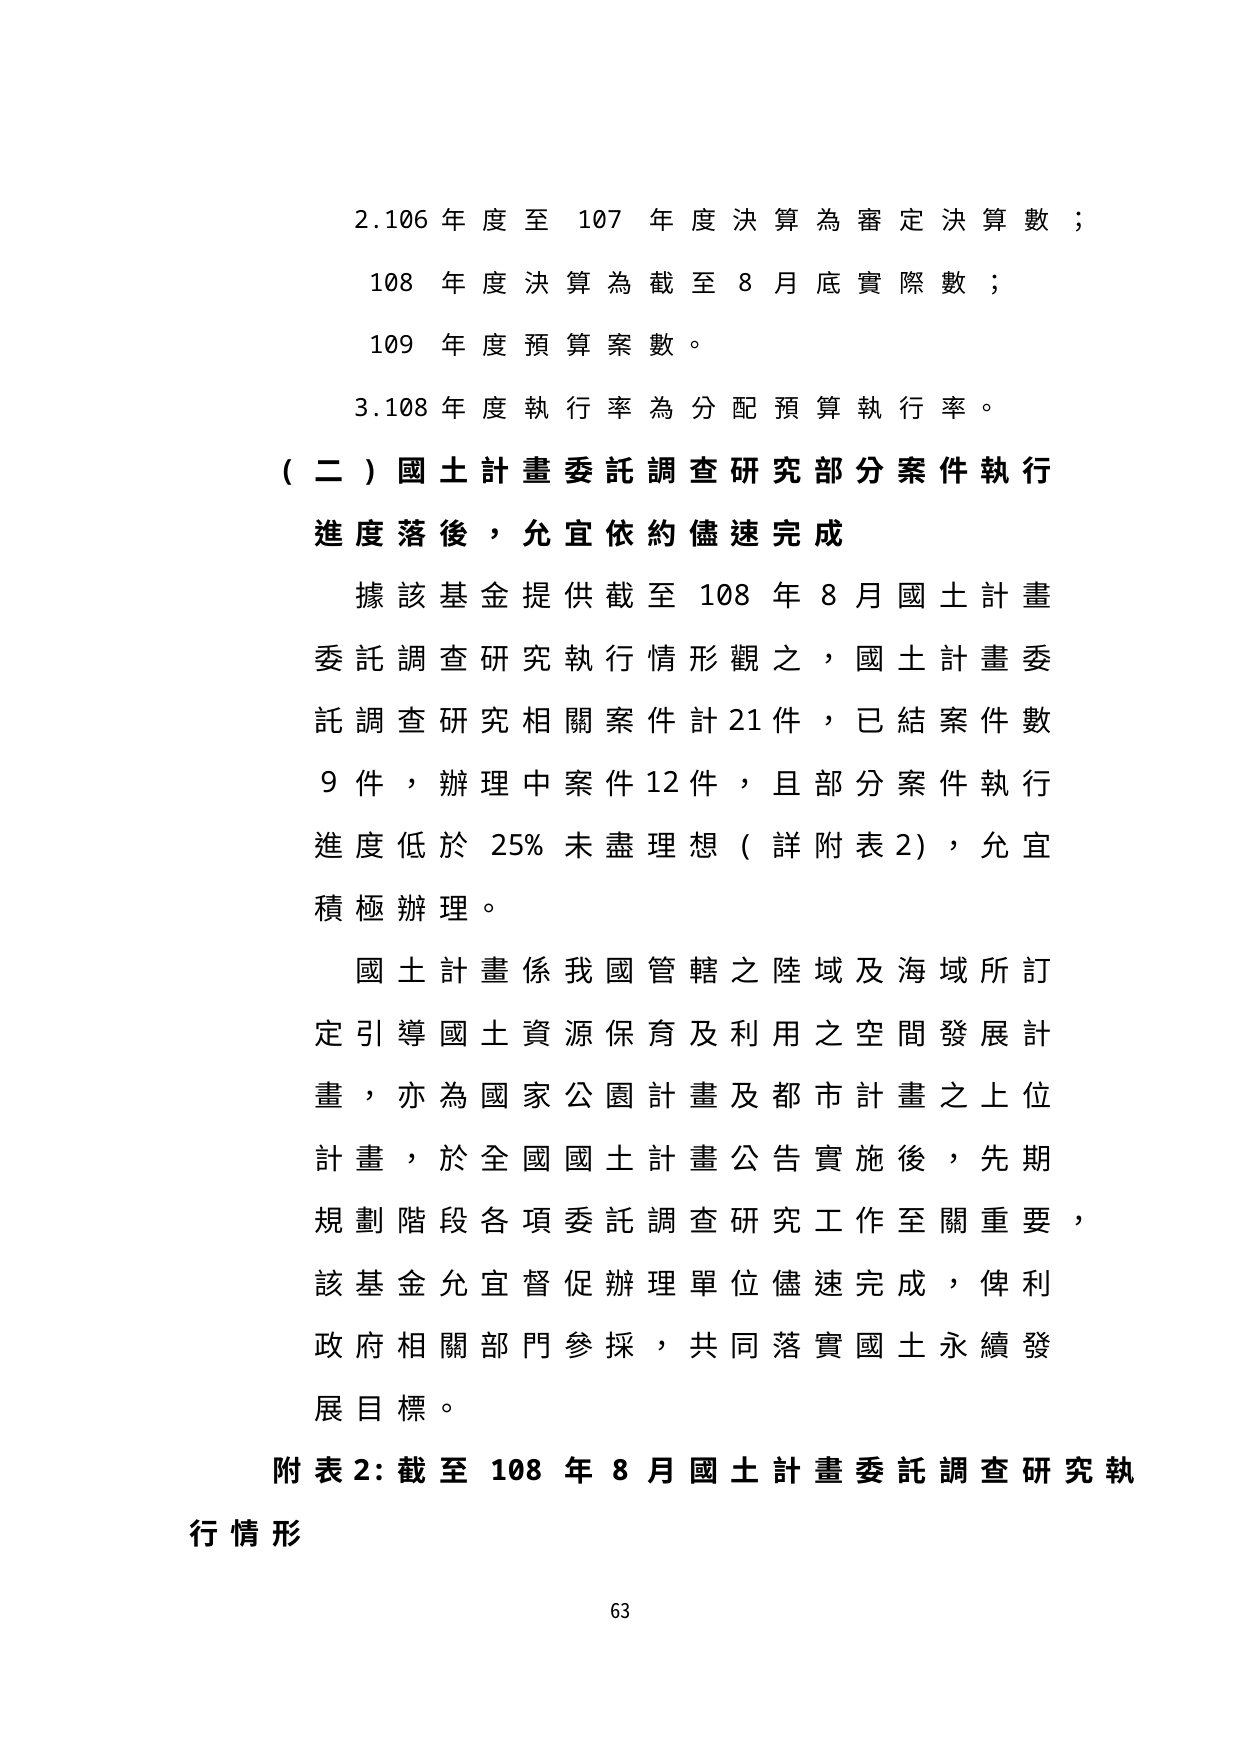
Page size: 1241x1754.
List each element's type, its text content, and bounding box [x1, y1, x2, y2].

text (二)國土計畫委託調查研究部分案件執行進度落後，允宜依約儘速完成 [242, 427, 1058, 552]
text 2.106年度至107年度決算為審定決算數；108年度決算為截至8月底實際數；109年度預算案數。 [318, 177, 1058, 365]
text 據該基金提供截至108年8月國土計畫委託調查研究執行情形觀之，國土計畫委託調查研究相關案件計21件，已結案件數9件，辦理中案件12件，且部分案件執行進度低於25%未盡理想(詳附表2)，允宜積極辦理。 [271, 552, 1058, 927]
text 國土計畫係我國管轄之陸域及海域所訂定引導國土資源保育及利用之空間發展計畫，亦為國家公園計畫及都市計畫之上位計畫，於全國國土計畫公告實施後，先期規劃階段各項委託調查研究工作至關重要，該基金允宜督促辦理單位儘速完成，俾利政府相關部門參採，共同落實國土永續發展目標。 [271, 927, 1058, 1427]
text 附表2:截至108年8月國土計畫委託調查研究執行情形 [183, 1427, 1160, 1552]
text 3.108年度執行率為分配預算執行率。 [318, 365, 1058, 427]
